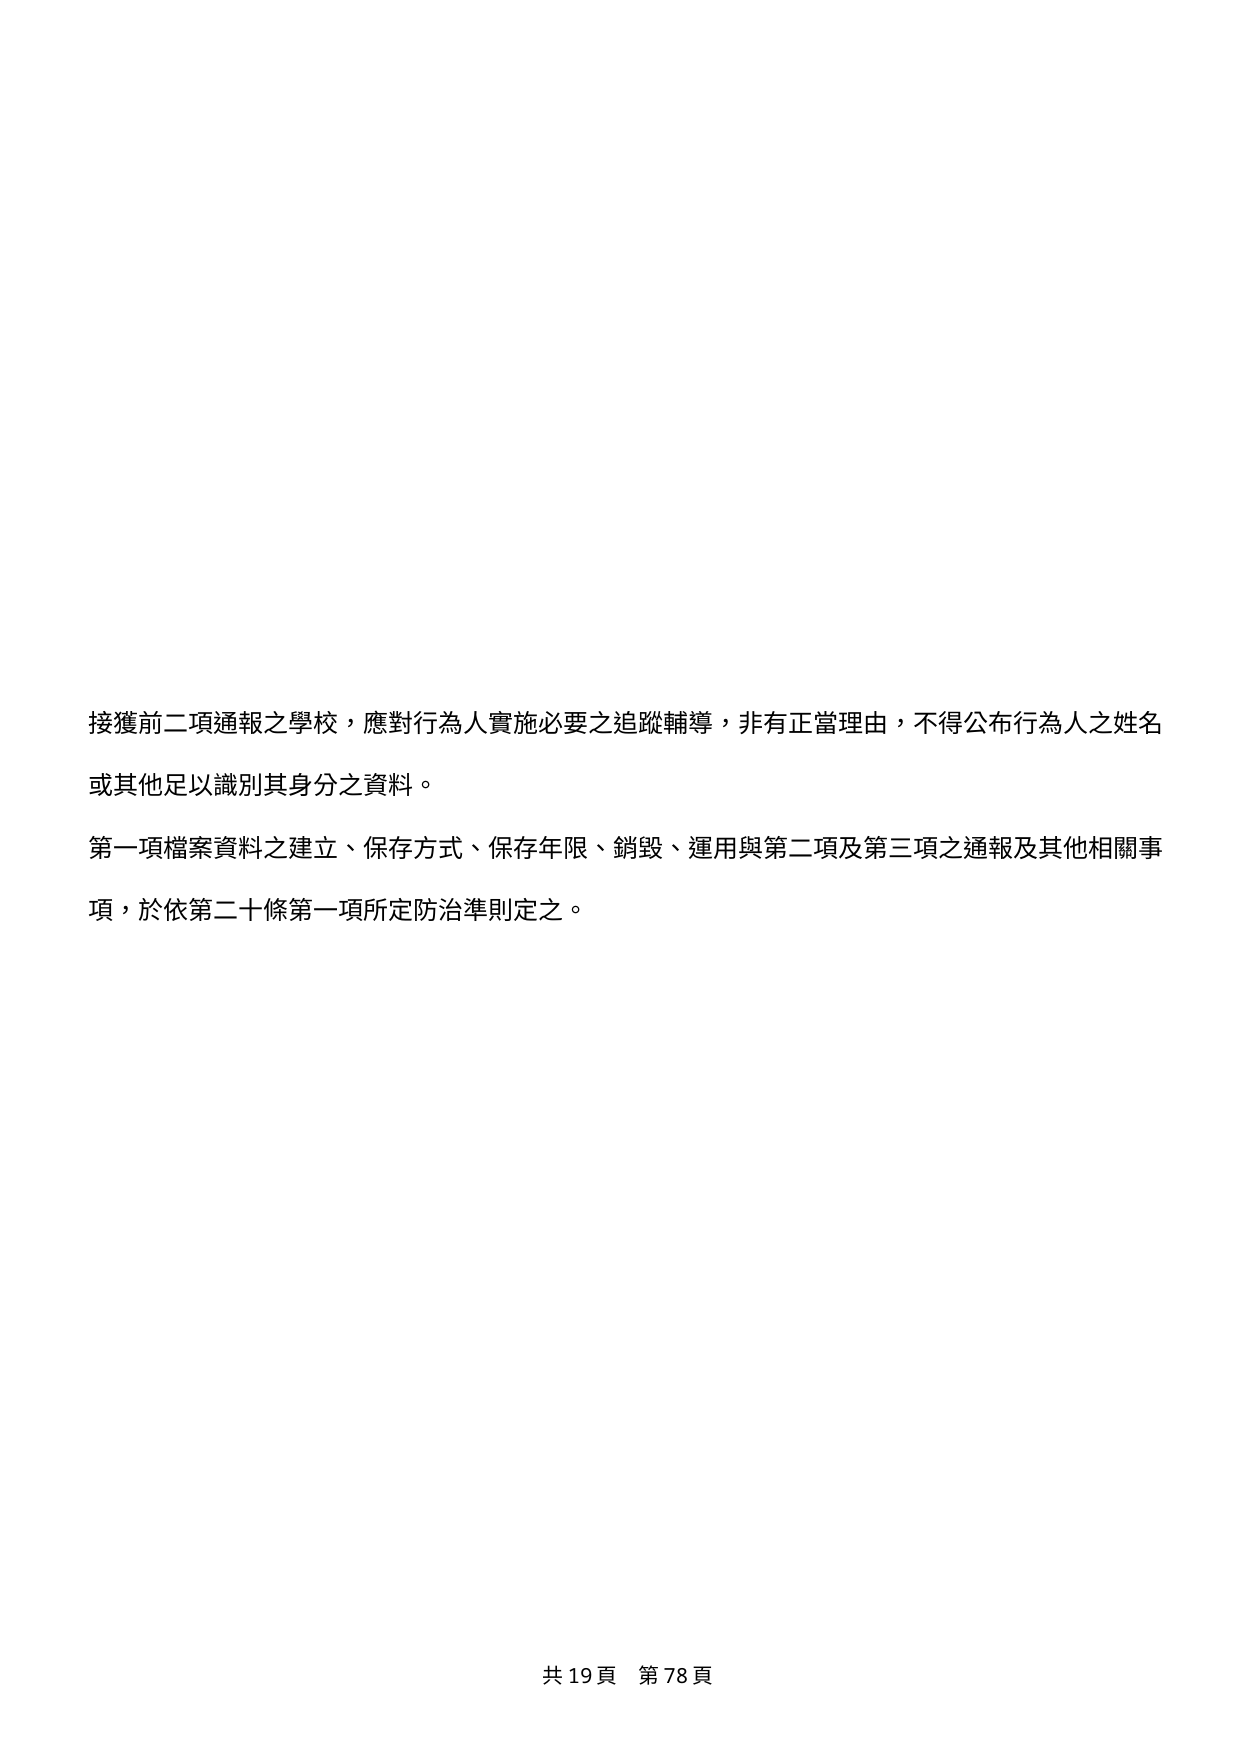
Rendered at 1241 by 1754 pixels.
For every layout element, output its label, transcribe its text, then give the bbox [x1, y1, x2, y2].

text 接獲前二項通報之學校，應對行為人實施必要之追蹤輔導，非有正當理由，不得公布行為人之姓名或其他足以識別其身分之資料。 [89, 680, 1167, 805]
text 第一項檔案資料之建立、保存方式、保存年限、銷毀、運用與第二項及第三項之通報及其他相關事項，於依第二十條第一項所定防治準則定之。 [89, 805, 1167, 930]
